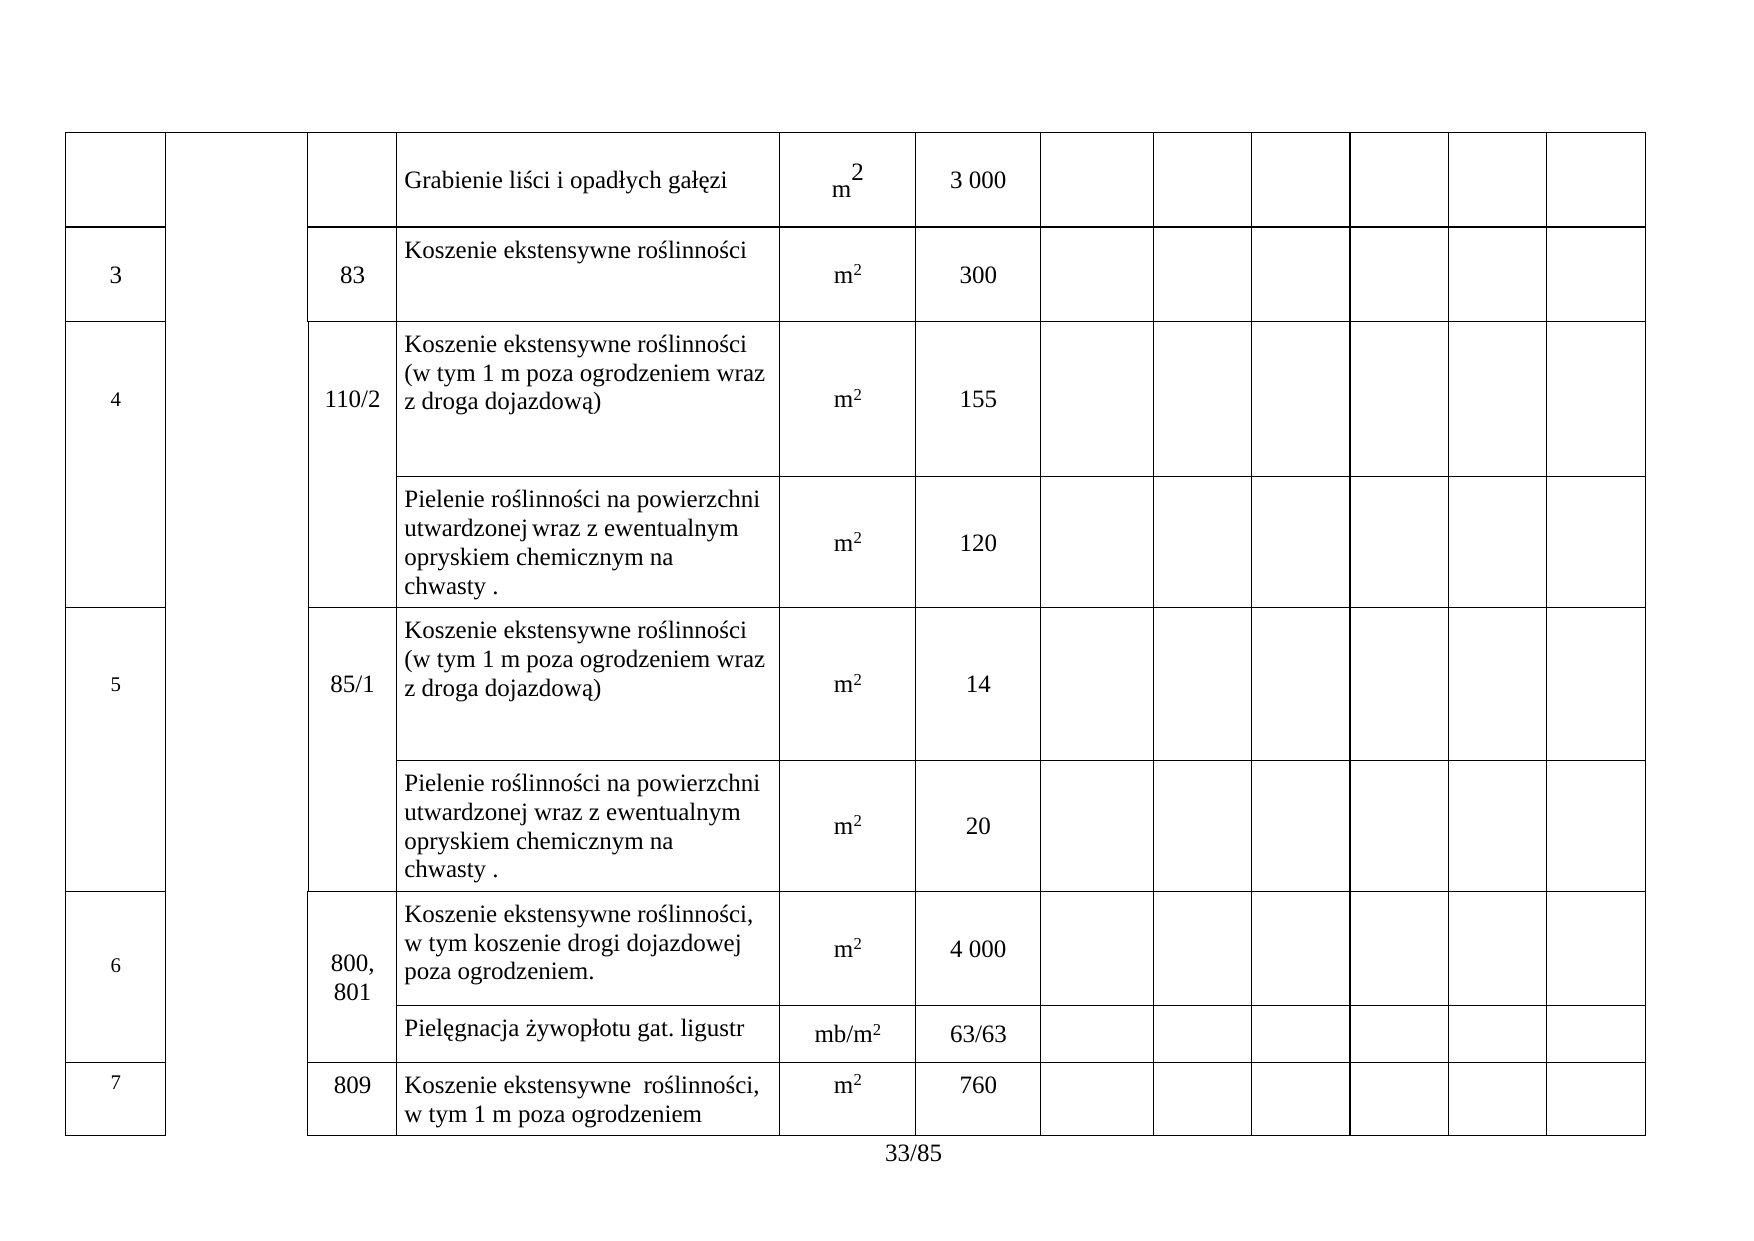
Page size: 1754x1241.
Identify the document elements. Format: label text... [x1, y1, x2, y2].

table_cell [1547, 477, 1645, 607]
table_cell [1547, 761, 1645, 891]
table_cell [1449, 761, 1546, 891]
table_cell 809 [308, 1063, 396, 1135]
table_cell [309, 476, 396, 607]
table_cell Koszenie ekstensywne roślinności (w tym 1 m poza ogrodzeniem wraz z droga dojazdową) [397, 608, 779, 760]
table_cell Pielenie roślinności na powierzchni utwardzonej wraz z ewentualnym opryskiem chemicznym na chwasty . [397, 477, 779, 607]
table_cell 83 [308, 228, 396, 321]
table_cell [1041, 892, 1153, 1004]
table_cell [66, 476, 165, 607]
table_cell [1351, 1063, 1448, 1135]
table_cell 5 [66, 608, 165, 760]
table_cell [1154, 892, 1251, 1004]
table_cell [1041, 1063, 1153, 1135]
table_cell [1351, 228, 1448, 321]
table_cell [1252, 133, 1349, 226]
table_cell [1449, 608, 1546, 760]
table_cell [1041, 608, 1153, 760]
table_cell [166, 133, 308, 1135]
table_cell [1252, 477, 1349, 607]
table_cell m2 [780, 892, 915, 1004]
table_cell m2 [780, 322, 915, 476]
table_cell [1041, 133, 1153, 226]
table_cell [1547, 608, 1645, 760]
table_cell 300 [916, 228, 1040, 321]
table_cell [1154, 1006, 1251, 1062]
table_cell [66, 133, 165, 226]
table_cell 3 [66, 228, 165, 321]
table_cell [1351, 477, 1448, 607]
table_cell [1351, 322, 1448, 476]
table_cell [1041, 1006, 1153, 1062]
table_cell 4 000 [916, 892, 1040, 1004]
table_cell m2 [780, 133, 915, 226]
table_cell [1547, 133, 1645, 226]
table_cell m2 [780, 761, 915, 891]
table_cell Pielenie roślinności na powierzchni utwardzonej wraz z ewentualnym opryskiem chemicznym na chwasty . [397, 761, 779, 891]
table_cell 85/1 [309, 608, 396, 760]
table_cell [1041, 228, 1153, 321]
table_cell 120 [916, 477, 1040, 607]
table_cell Pielęgnacja żywopłotu gat. ligustr [397, 1006, 779, 1062]
table_cell [308, 133, 396, 226]
table_cell 155 [916, 322, 1040, 476]
table_cell [1252, 322, 1349, 476]
table_cell 4 [66, 322, 165, 476]
table_cell [1449, 892, 1546, 1004]
table_cell [1547, 228, 1645, 321]
table_cell [1547, 1063, 1645, 1135]
table_cell 110/2 [309, 322, 396, 476]
table_cell [1547, 892, 1645, 1004]
table_cell 800, 801 [308, 892, 396, 1062]
table_cell [1351, 608, 1448, 760]
table_cell 7 [66, 1063, 165, 1135]
table_cell [1154, 1063, 1251, 1135]
table_cell [1154, 477, 1251, 607]
table_cell [1547, 322, 1645, 476]
table_cell [1252, 608, 1349, 760]
table_cell [1041, 761, 1153, 891]
table_cell [1154, 133, 1251, 226]
table_cell [1154, 228, 1251, 321]
table_cell [1252, 228, 1349, 321]
table_cell [1449, 133, 1546, 226]
table_cell 14 [916, 608, 1040, 760]
table_cell [1449, 477, 1546, 607]
table_cell [1154, 608, 1251, 760]
table_cell m2 [780, 1063, 915, 1135]
table_cell [1449, 1006, 1546, 1062]
table_cell 6 [66, 892, 165, 1062]
table_cell [309, 760, 396, 891]
table_cell [1041, 477, 1153, 607]
table_cell 3 000 [916, 133, 1040, 226]
table_cell [1449, 322, 1546, 476]
table_cell [1252, 761, 1349, 891]
table_cell 20 [916, 761, 1040, 891]
table_cell Koszenie ekstensywne roślinności, w tym koszenie drogi dojazdowej poza ogrodzeniem. [397, 892, 779, 1004]
table_cell [1449, 228, 1546, 321]
table_cell [1252, 892, 1349, 1004]
table_cell Koszenie ekstensywne roślinności (w tym 1 m poza ogrodzeniem wraz z droga dojazdową) [397, 322, 779, 476]
table_cell [1252, 1063, 1349, 1135]
table_cell [1154, 322, 1251, 476]
table_cell [1351, 1006, 1448, 1062]
table_cell Koszenie ekstensywne roślinności, w tym 1 m poza ogrodzeniem [397, 1063, 779, 1135]
table_cell [1351, 133, 1448, 226]
table_cell mb/m2 [780, 1006, 915, 1062]
table_cell [1351, 761, 1448, 891]
table_cell m2 [780, 228, 915, 321]
table_cell Koszenie ekstensywne roślinności [397, 228, 779, 321]
table_cell 760 [916, 1063, 1040, 1135]
table_cell m2 [780, 477, 915, 607]
table_cell [1547, 1006, 1645, 1062]
table_cell [1041, 322, 1153, 476]
table_cell Grabienie liści i opadłych gałęzi [397, 133, 779, 226]
table_cell [1351, 892, 1448, 1004]
table_cell m2 [780, 608, 915, 760]
table_cell [1252, 1006, 1349, 1062]
table_cell [66, 760, 165, 891]
table_cell 63/63 [916, 1006, 1040, 1062]
table_cell [1154, 761, 1251, 891]
table_cell [1449, 1063, 1546, 1135]
